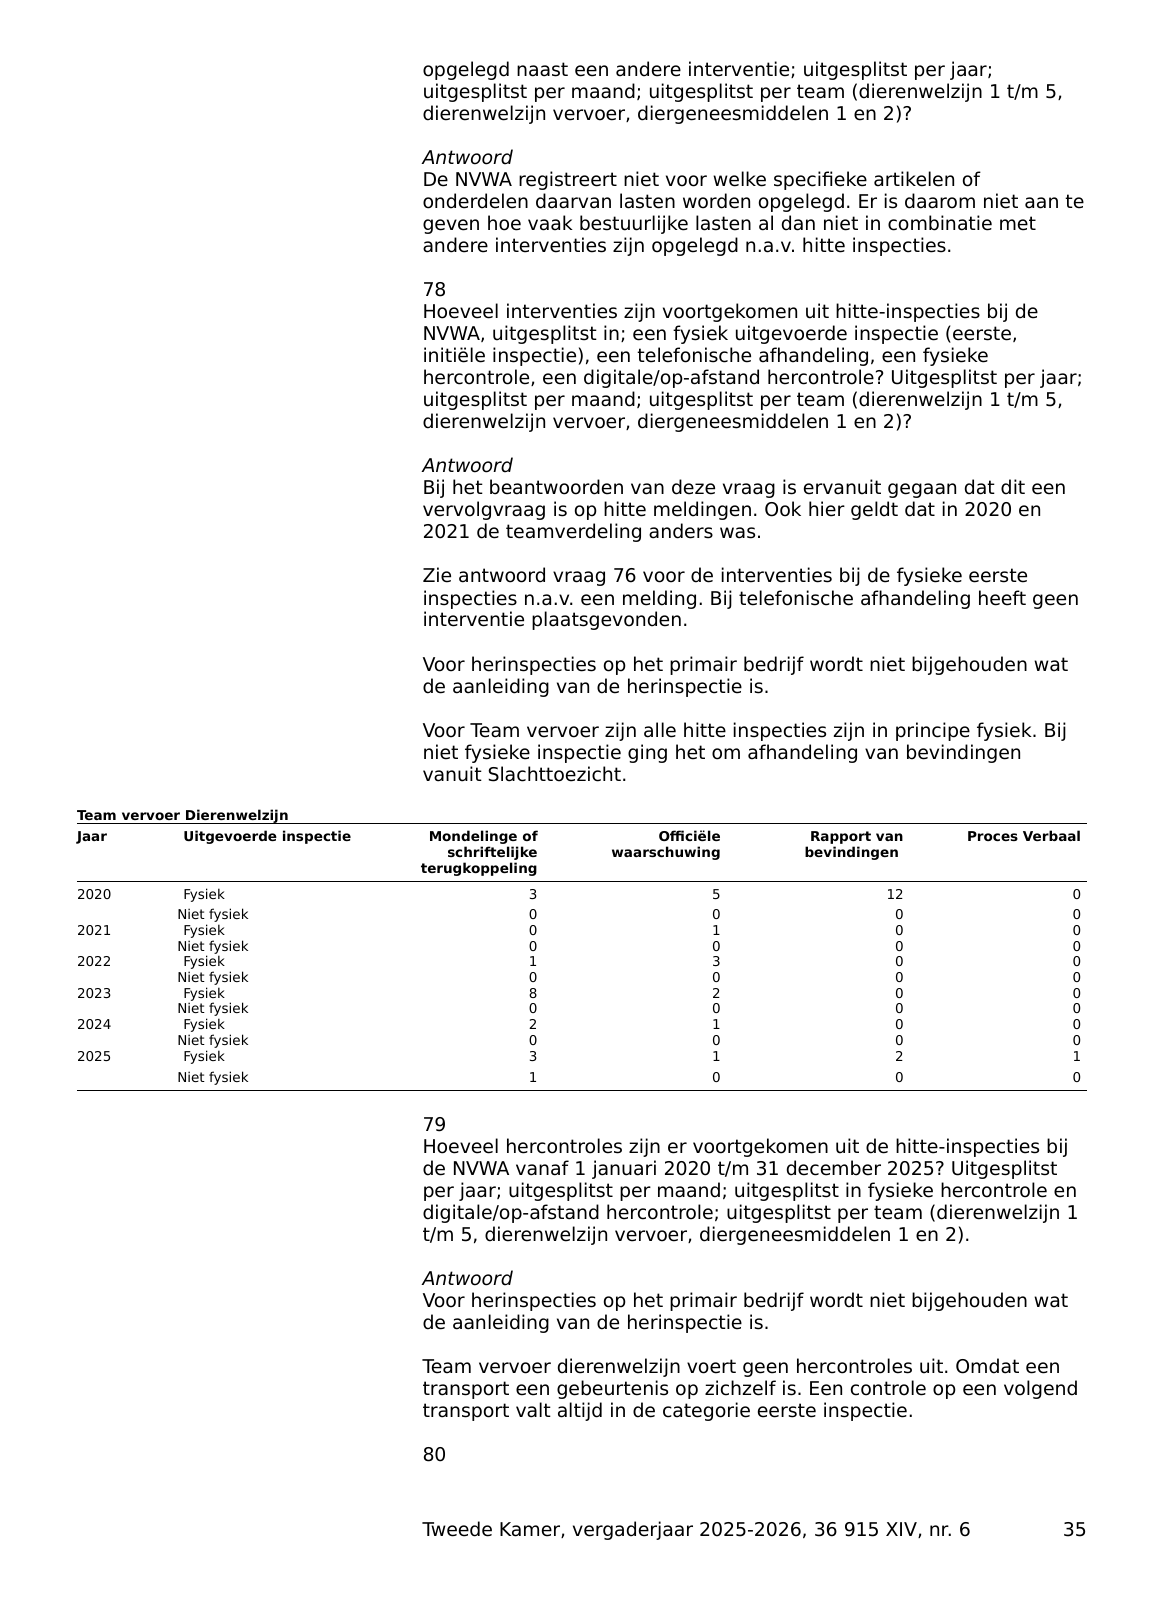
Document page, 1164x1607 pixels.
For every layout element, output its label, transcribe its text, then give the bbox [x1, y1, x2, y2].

table_cell 0 [726, 1033, 909, 1048]
table_cell 0 [726, 902, 909, 923]
table_cell Mondelinge of schriftelijke terugkoppeling [360, 824, 543, 881]
table_cell Niet fysiek [177, 1001, 360, 1017]
table_cell 0 [726, 986, 909, 1001]
text Voor herinspecties op het primair bedrijf wordt niet bijgehouden wat de aanleiding van de herinspectie is. [422, 1290, 1087, 1334]
table_cell Niet fysiek [177, 1033, 360, 1048]
table_cell 0 [543, 1001, 726, 1017]
table_cell 1 [543, 1017, 726, 1033]
table_cell 0 [909, 923, 1087, 938]
table_cell 0 [360, 1033, 543, 1048]
table_cell 0 [543, 902, 726, 923]
text 79 [422, 1114, 1087, 1136]
table_cell Fysiek [177, 1049, 360, 1069]
text Antwoord [422, 455, 1087, 477]
table_cell 0 [543, 1069, 726, 1090]
table_cell 0 [909, 954, 1087, 970]
table_cell 1 [543, 923, 726, 938]
table_cell Proces Verbaal [909, 824, 1087, 881]
table_cell 2022 [77, 954, 177, 986]
table_cell 2 [543, 986, 726, 1001]
table_cell 0 [726, 954, 909, 970]
text Antwoord [422, 147, 1087, 169]
table_cell 0 [909, 1033, 1087, 1048]
table_cell 1 [543, 1049, 726, 1069]
text opgelegd naast een andere interventie; uitgesplitst per jaar; uitgesplitst per maand; uitgesplitst per team (dierenwelzijn 1 t/m 5, dierenwelzijn vervoer, diergeneesmiddelen 1 en 2)? [422, 59, 1087, 125]
table_cell 12 [726, 882, 909, 902]
table_cell 0 [909, 986, 1087, 1001]
table_cell 0 [909, 970, 1087, 986]
table_cell 0 [909, 882, 1087, 902]
table_cell 3 [543, 954, 726, 970]
table_cell 0 [543, 1033, 726, 1048]
table_cell 3 [360, 882, 543, 902]
table_cell 0 [360, 1001, 543, 1017]
text Team vervoer dierenwelzijn voert geen hercontroles uit. Omdat een transport een gebeurtenis op zichzelf is. Een controle op een volgend transport valt altijd in de categorie eerste inspectie. [422, 1356, 1087, 1422]
table_cell 0 [726, 923, 909, 938]
table_cell Officiële waarschuwing [543, 824, 726, 881]
table_cell 2020 [77, 882, 177, 923]
table_cell 1 [360, 954, 543, 970]
table_cell 0 [360, 923, 543, 938]
text Zie antwoord vraag 76 voor de interventies bij de fysieke eerste inspecties n.a.v. een melding. Bij telefonische afhandeling heeft geen interventie plaatsgevonden. [422, 565, 1087, 631]
table_cell Fysiek [177, 986, 360, 1001]
table_cell Rapport van bevindingen [726, 824, 909, 881]
table_cell 0 [726, 1001, 909, 1017]
text Voor herinspecties op het primair bedrijf wordt niet bijgehouden wat de aanleiding van de herinspectie is. [422, 653, 1087, 697]
table_cell 0 [726, 970, 909, 986]
table_cell 2021 [77, 923, 177, 954]
table_cell Niet fysiek [177, 1069, 360, 1090]
table_cell 0 [909, 902, 1087, 923]
text Voor Team vervoer zijn alle hitte inspecties zijn in principe fysiek. Bij niet fysieke inspectie ging het om afhandeling van bevindingen vanuit Slachttoezicht. [422, 720, 1087, 786]
table_cell 0 [909, 1017, 1087, 1033]
text 80 [422, 1444, 1087, 1466]
table_cell 1 [909, 1049, 1087, 1069]
table_cell Fysiek [177, 954, 360, 970]
text Hoeveel hercontroles zijn er voortgekomen uit de hitte-inspecties bij de NVWA vanaf 1 januari 2020 t/m 31 december 2025? Uitgesplitst per jaar; uitgesplitst per maand; uitgesplitst in fysieke hercontrole en digitale/op-afstand hercontrole; uitgesplitst per team (dierenwelzijn 1 t/m 5, dierenwelzijn vervoer, diergeneesmiddelen 1 en 2). [422, 1136, 1087, 1246]
text 78 [422, 279, 1087, 301]
table_cell 2 [360, 1017, 543, 1033]
table_cell 0 [543, 939, 726, 954]
table_cell 0 [909, 1069, 1087, 1090]
table_cell Uitgevoerde inspectie [177, 824, 360, 881]
table_cell Jaar [77, 824, 177, 881]
text Hoeveel interventies zijn voortgekomen uit hitte-inspecties bij de NVWA, uitgesplitst in; een fysiek uitgevoerde inspectie (eerste, initiële inspectie), een telefonische afhandeling, een fysieke hercontrole, een digitale/op-afstand hercontrole? Uitgesplitst per jaar; uitgesplitst per maand; uitgesplitst per team (dierenwelzijn 1 t/m 5, dierenwelzijn vervoer, diergeneesmiddelen 1 en 2)? [422, 301, 1087, 433]
text Antwoord [422, 1268, 1087, 1290]
table_cell Niet fysiek [177, 970, 360, 986]
table_cell 2024 [77, 1017, 177, 1033]
table_cell 0 [726, 939, 909, 954]
table_cell 0 [360, 902, 543, 923]
table_cell Fysiek [177, 882, 360, 902]
table_cell 2023 [77, 986, 177, 1017]
table_cell 0 [909, 1001, 1087, 1017]
table_cell 8 [360, 986, 543, 1001]
table_header Team vervoer Dierenwelzijn [77, 808, 1087, 823]
table_cell 0 [909, 939, 1087, 954]
text De NVWA registreert niet voor welke specifieke artikelen of onderdelen daarvan lasten worden opgelegd. Er is daarom niet aan te geven hoe vaak bestuurlijke lasten al dan niet in combinatie met andere interventies zijn opgelegd n.a.v. hitte inspecties. [422, 169, 1087, 257]
table_cell Niet fysiek [177, 939, 360, 954]
table_cell 5 [543, 882, 726, 902]
table_cell 0 [726, 1017, 909, 1033]
table_cell 2025 [77, 1049, 177, 1090]
table_cell 3 [360, 1049, 543, 1069]
table_cell Fysiek [177, 923, 360, 938]
table_cell 2 [726, 1049, 909, 1069]
table_cell Niet fysiek [177, 902, 360, 923]
table_cell Fysiek [177, 1017, 360, 1033]
table_cell 0 [726, 1069, 909, 1090]
table_cell 1 [360, 1069, 543, 1090]
table_cell 0 [543, 970, 726, 986]
text Bij het beantwoorden van deze vraag is ervanuit gegaan dat dit een vervolgvraag is op hitte meldingen. Ook hier geldt dat in 2020 en 2021 de teamverdeling anders was. [422, 477, 1087, 543]
table_cell 0 [360, 970, 543, 986]
table_cell 0 [360, 939, 543, 954]
